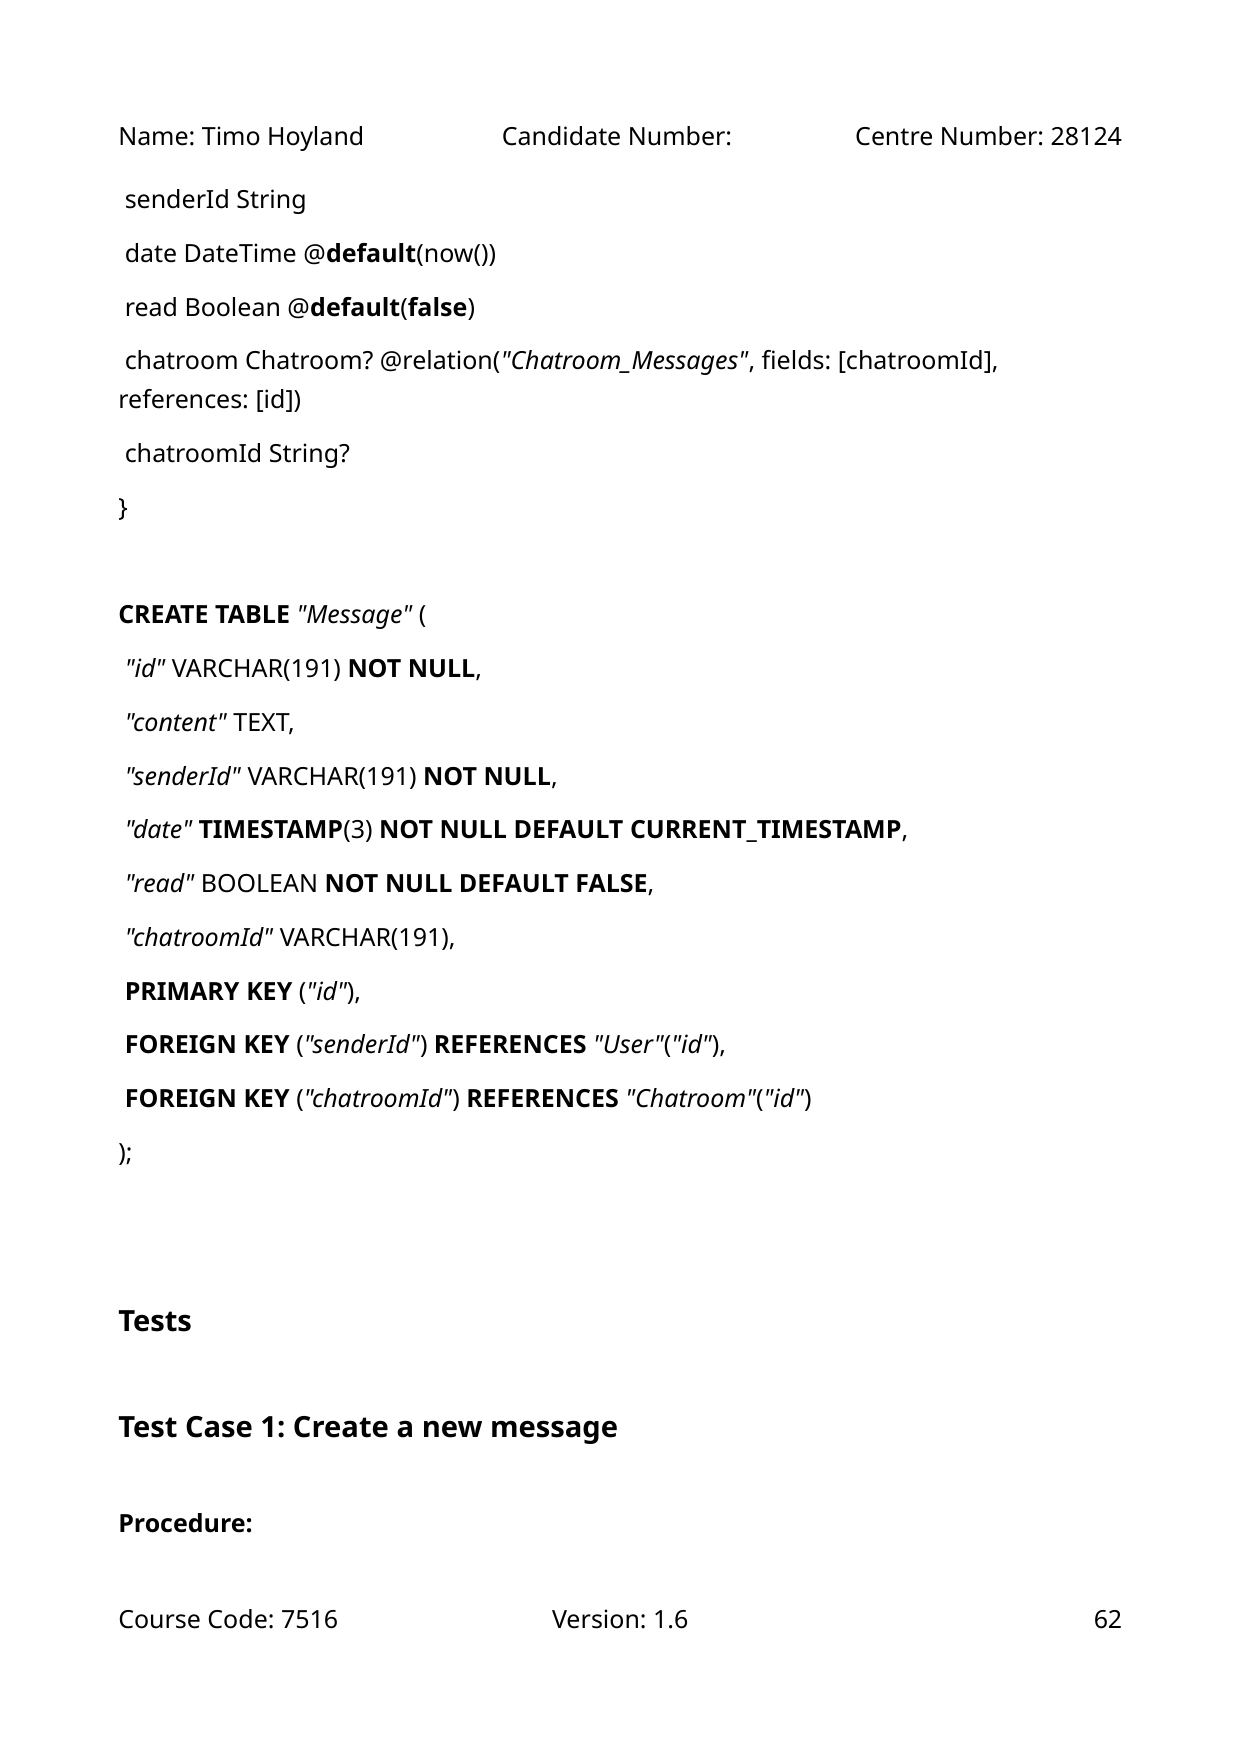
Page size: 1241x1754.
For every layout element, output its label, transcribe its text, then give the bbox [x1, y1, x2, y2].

text FOREIGN KEY ("senderId") REFERENCES "User"("id"), [118, 1027, 1122, 1061]
text "senderId" VARCHAR(191) NOT NULL, [118, 758, 1122, 792]
text read Boolean @default(false) [118, 289, 1122, 323]
text ); [118, 1134, 1122, 1169]
text chatroomId String? [118, 436, 1122, 470]
text PRIMARY KEY ("id"), [118, 973, 1122, 1007]
text date DateTime @default(now()) [118, 235, 1122, 269]
text Procedure: [118, 1506, 1122, 1540]
subtitle Tests [118, 1301, 1122, 1340]
text "date" TIMESTAMP(3) NOT NULL DEFAULT CURRENT_TIMESTAMP, [118, 812, 1122, 846]
text senderId String [118, 182, 1122, 216]
text } [118, 489, 1122, 524]
text FOREIGN KEY ("chatroomId") REFERENCES "Chatroom"("id") [118, 1081, 1122, 1115]
text "chatroomId" VARCHAR(191), [118, 919, 1122, 954]
text "read" BOOLEAN NOT NULL DEFAULT FALSE, [118, 866, 1122, 900]
text "content" TEXT, [118, 704, 1122, 739]
text CREATE TABLE "Message" ( [118, 597, 1122, 631]
subtitle Test Case 1: Create a new message [118, 1406, 1122, 1446]
text chatroom Chatroom? @relation("Chatroom_Messages", fields: [chatroomId], references: [id]) [118, 343, 1122, 416]
text "id" VARCHAR(191) NOT NULL, [118, 651, 1122, 685]
